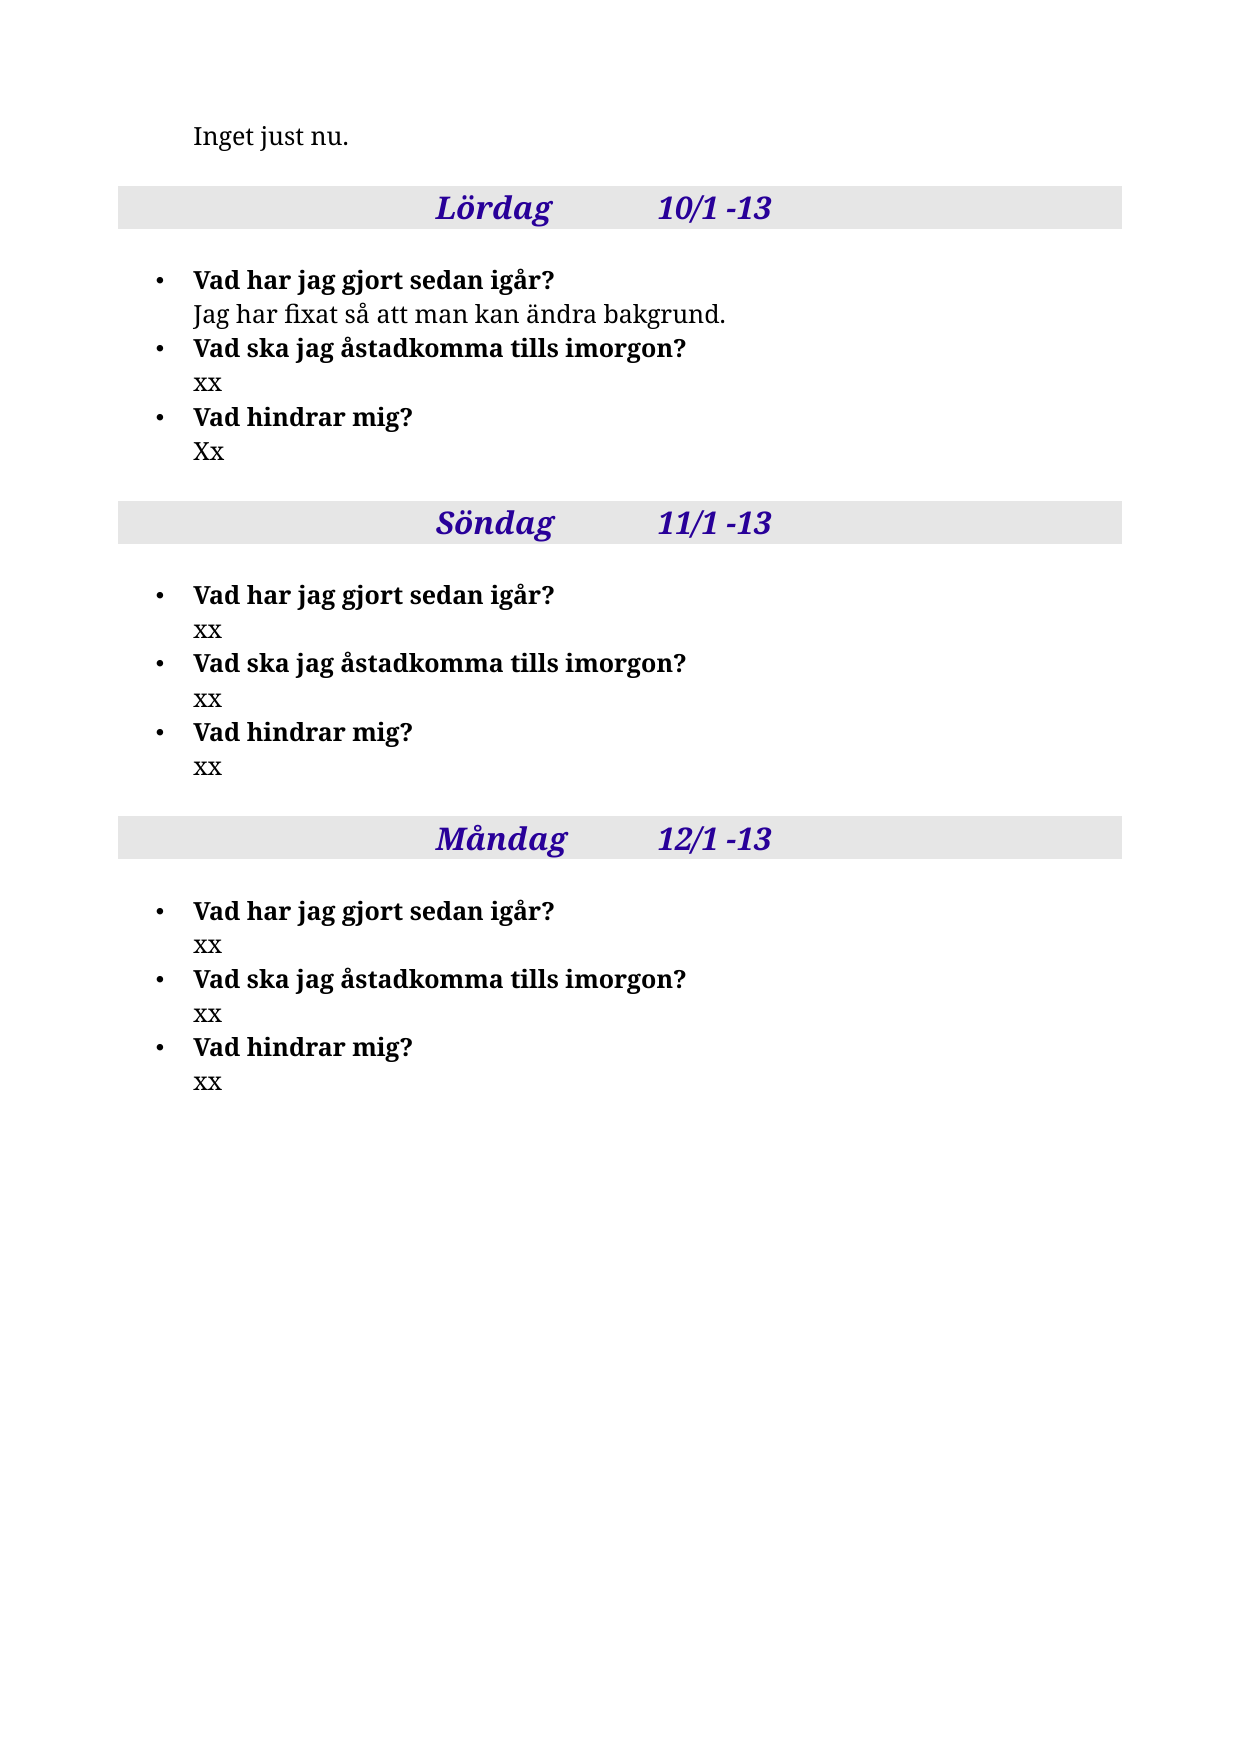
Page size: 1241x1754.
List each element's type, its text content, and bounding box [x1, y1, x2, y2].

list Vad hindrar mig? [156, 1029, 1122, 1063]
list Vad har jag gjort sedan igår? [156, 263, 1122, 297]
text Måndag 12/1 -13 [118, 816, 1122, 859]
list Jag har fixat så att man kan ändra bakgrund. [156, 297, 1122, 331]
list xx [156, 1063, 1122, 1097]
list Vad hindrar mig? [156, 714, 1122, 748]
list Vad har jag gjort sedan igår? [156, 893, 1122, 927]
list Vad ska jag åstadkomma tills imorgon? xx [156, 961, 1122, 1029]
list Vad har jag gjort sedan igår? [156, 578, 1122, 612]
list Inget just nu. [156, 118, 1122, 152]
text Lördag 10/1 -13 [118, 186, 1122, 229]
list Vad ska jag åstadkomma tills imorgon? xx [156, 331, 1122, 399]
list xx [156, 612, 1122, 646]
list xx [156, 748, 1122, 782]
list Xx [156, 433, 1122, 467]
list Vad ska jag åstadkomma tills imorgon? xx [156, 646, 1122, 714]
list xx [156, 927, 1122, 961]
text Söndag 11/1 -13 [118, 501, 1122, 544]
list Vad hindrar mig? [156, 399, 1122, 433]
